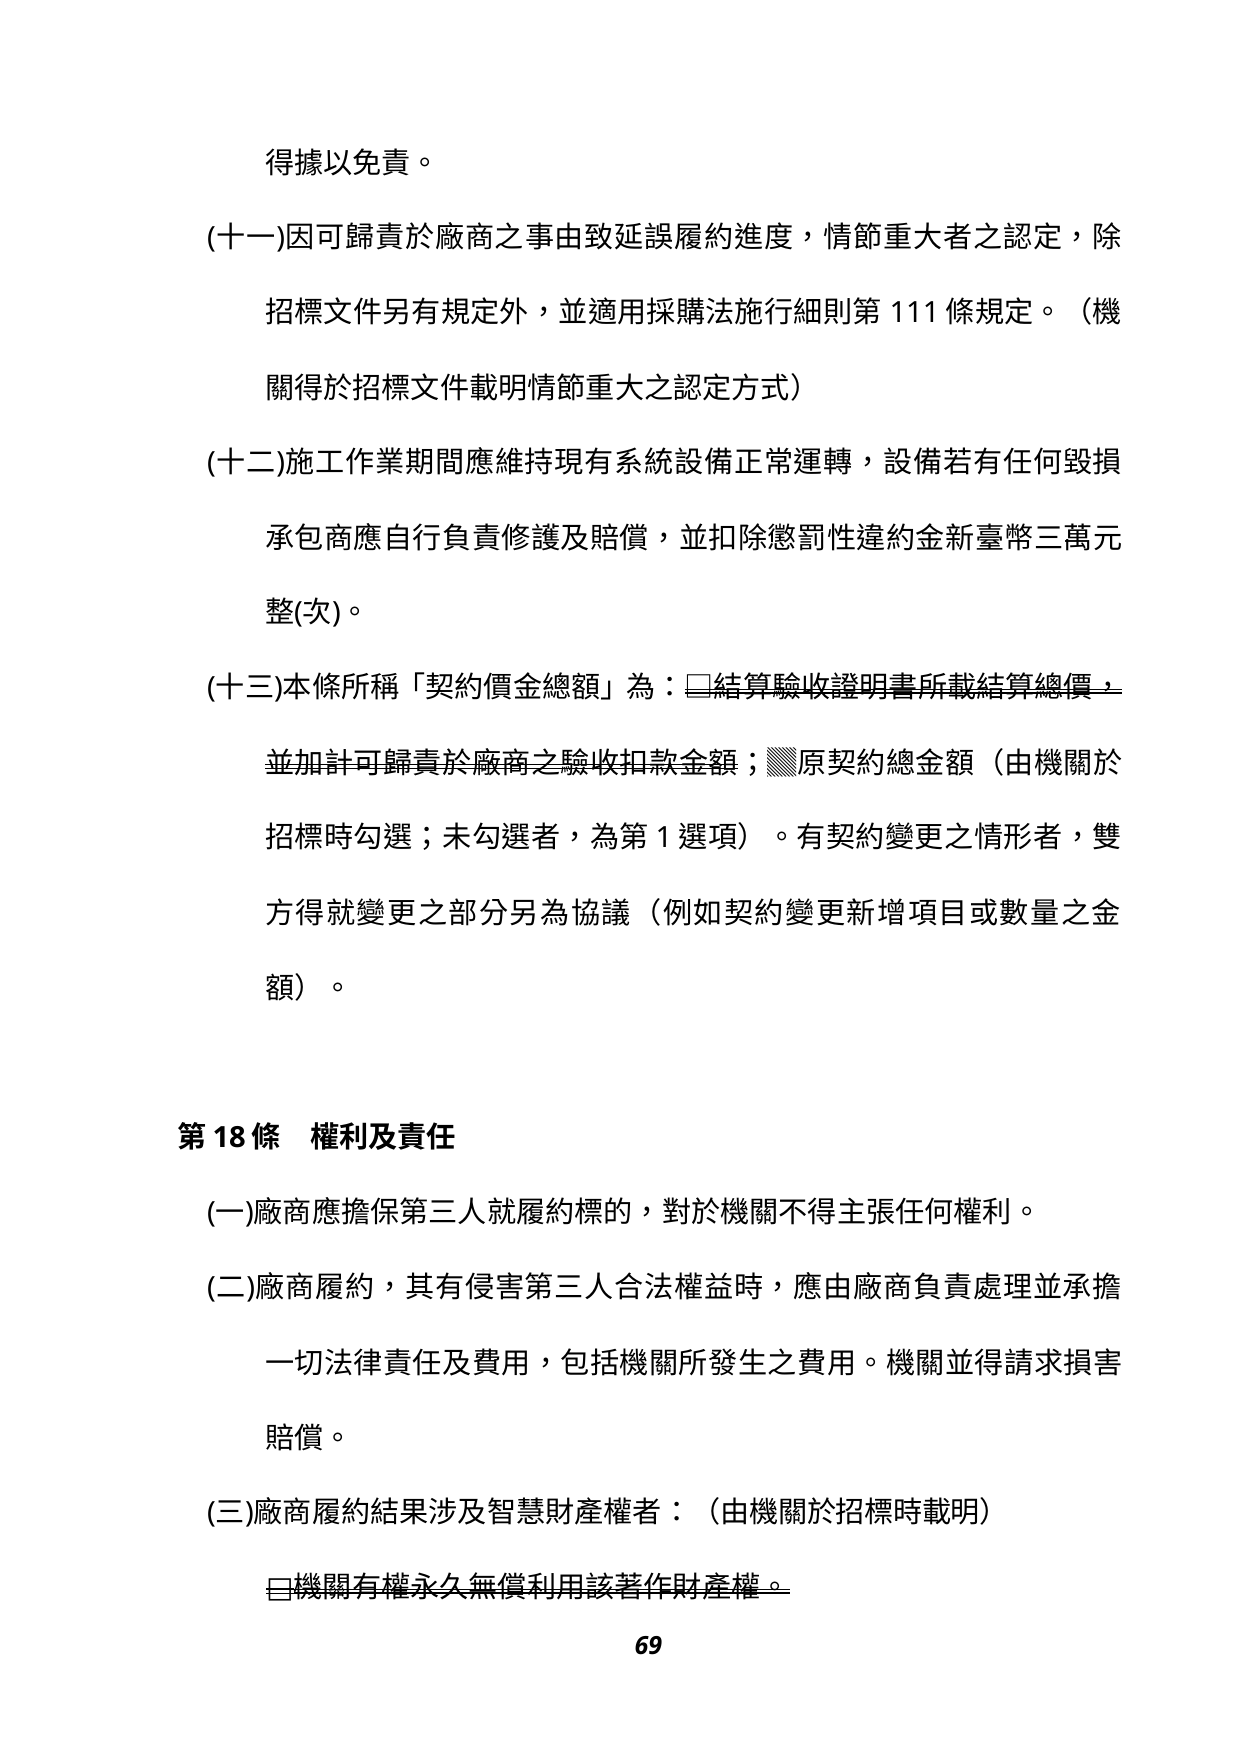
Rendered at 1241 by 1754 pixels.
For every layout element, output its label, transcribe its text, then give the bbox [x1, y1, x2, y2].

text 得據以免責。 [207, 123, 1122, 198]
text 第18條 權利及責任 [177, 1098, 1122, 1173]
text (十二)施工作業期間應維持現有系統設備正常運轉，設備若有任何毀損承包商應自行負責修護及賠償，並扣除懲罰性違約金新臺幣三萬元整(次)。 [207, 423, 1122, 648]
text (一)廠商應擔保第三人就履約標的，對於機關不得主張任何權利。 [207, 1173, 1122, 1248]
text □機關有權永久無償利用該著作財產權。 [266, 1548, 1122, 1623]
text (三)廠商履約結果涉及智慧財產權者：（由機關於招標時載明） [207, 1473, 1122, 1548]
text (二)廠商履約，其有侵害第三人合法權益時，應由廠商負責處理並承擔一切法律責任及費用，包括機關所發生之費用。機關並得請求損害賠償。 [207, 1248, 1122, 1473]
text (十三)本條所稱「契約價金總額」為：□結算驗收證明書所載結算總價，並加計可歸責於廠商之驗收扣款金額；▓原契約總金額（由機關於招標時勾選；未勾選者，為第1選項）。有契約變更之情形者，雙方得就變更之部分另為協議（例如契約變更新增項目或數量之金額）。 [207, 648, 1122, 1023]
text (十一)因可歸責於廠商之事由致延誤履約進度，情節重大者之認定，除招標文件另有規定外，並適用採購法施行細則第111條規定。（機關得於招標文件載明情節重大之認定方式） [207, 198, 1122, 423]
